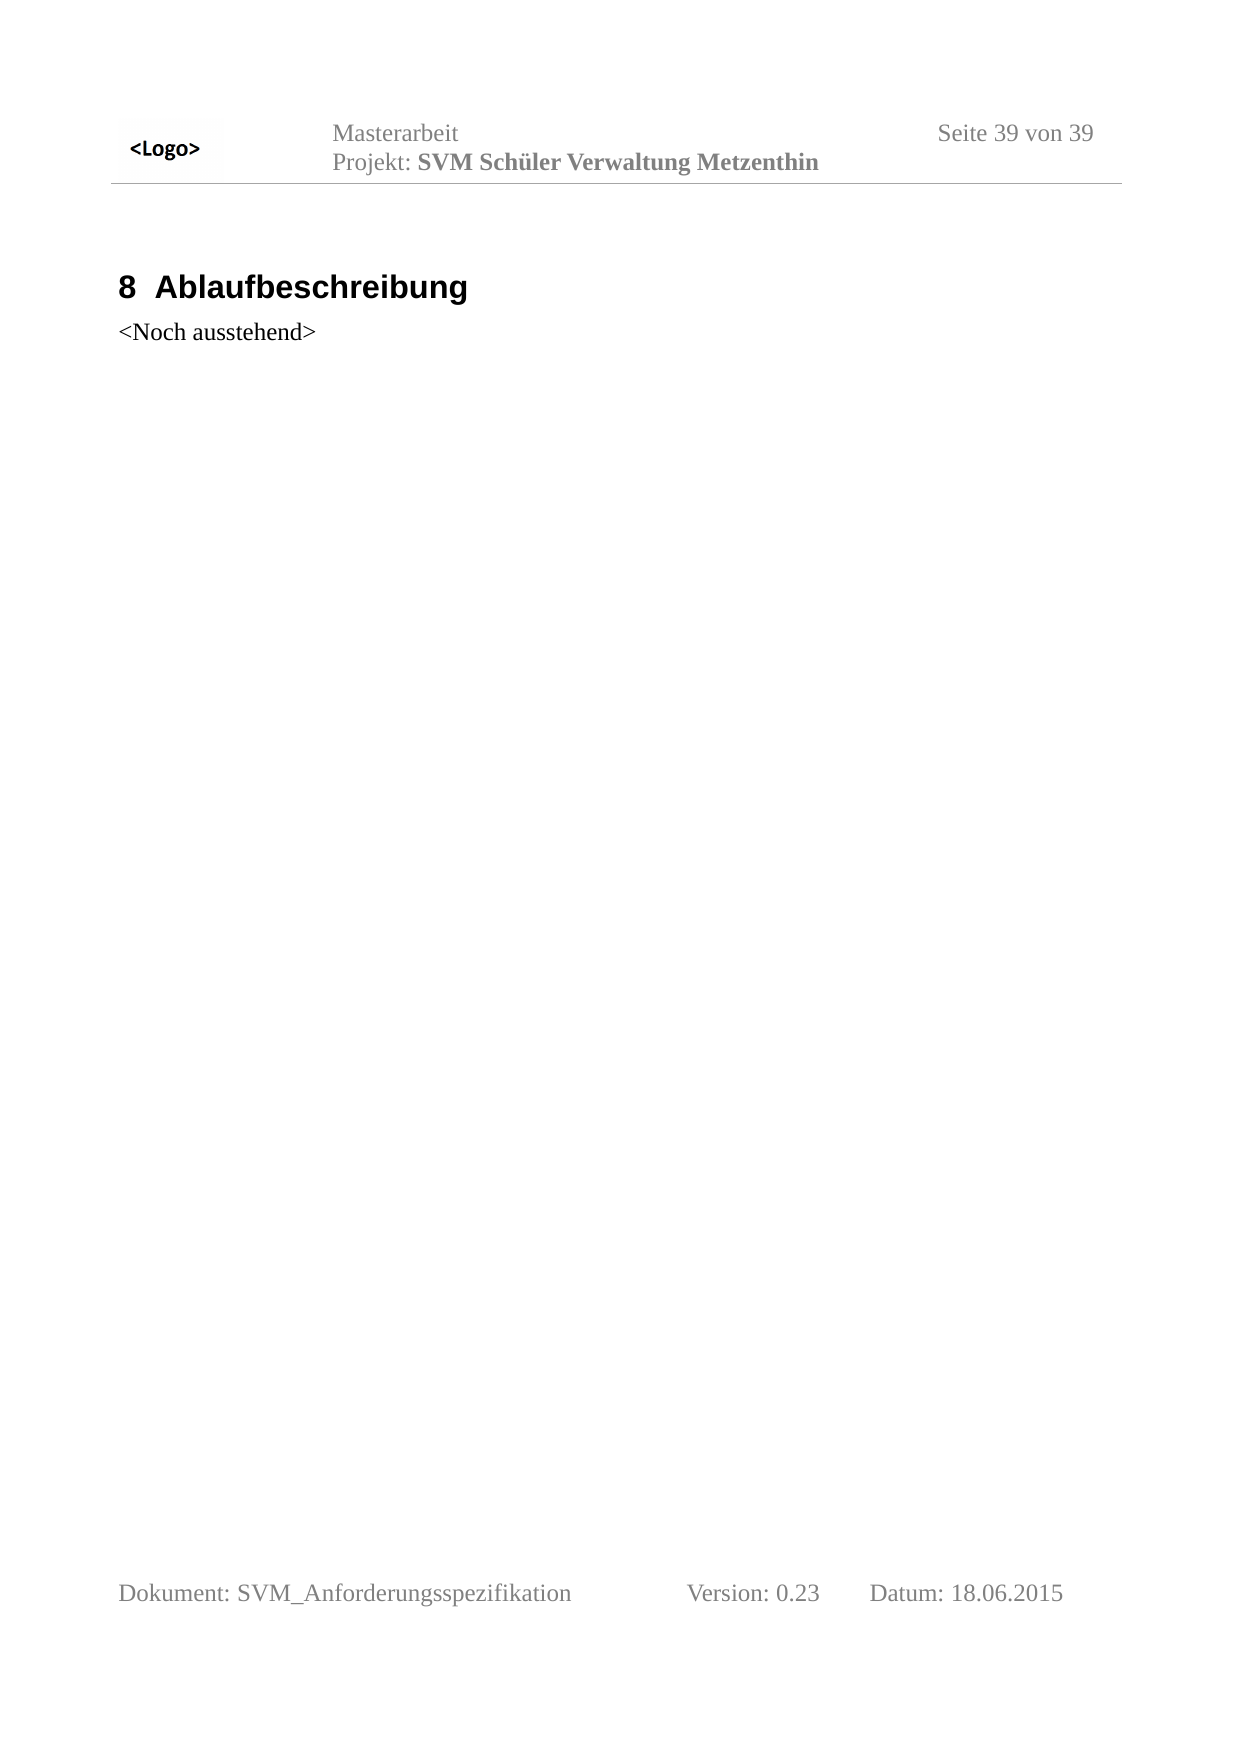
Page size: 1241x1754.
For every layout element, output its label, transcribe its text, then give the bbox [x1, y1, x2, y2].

text <Noch ausstehend> [118, 317, 1122, 346]
subtitle Ablaufbeschreibung [118, 267, 1122, 305]
picture [118, 118, 224, 183]
